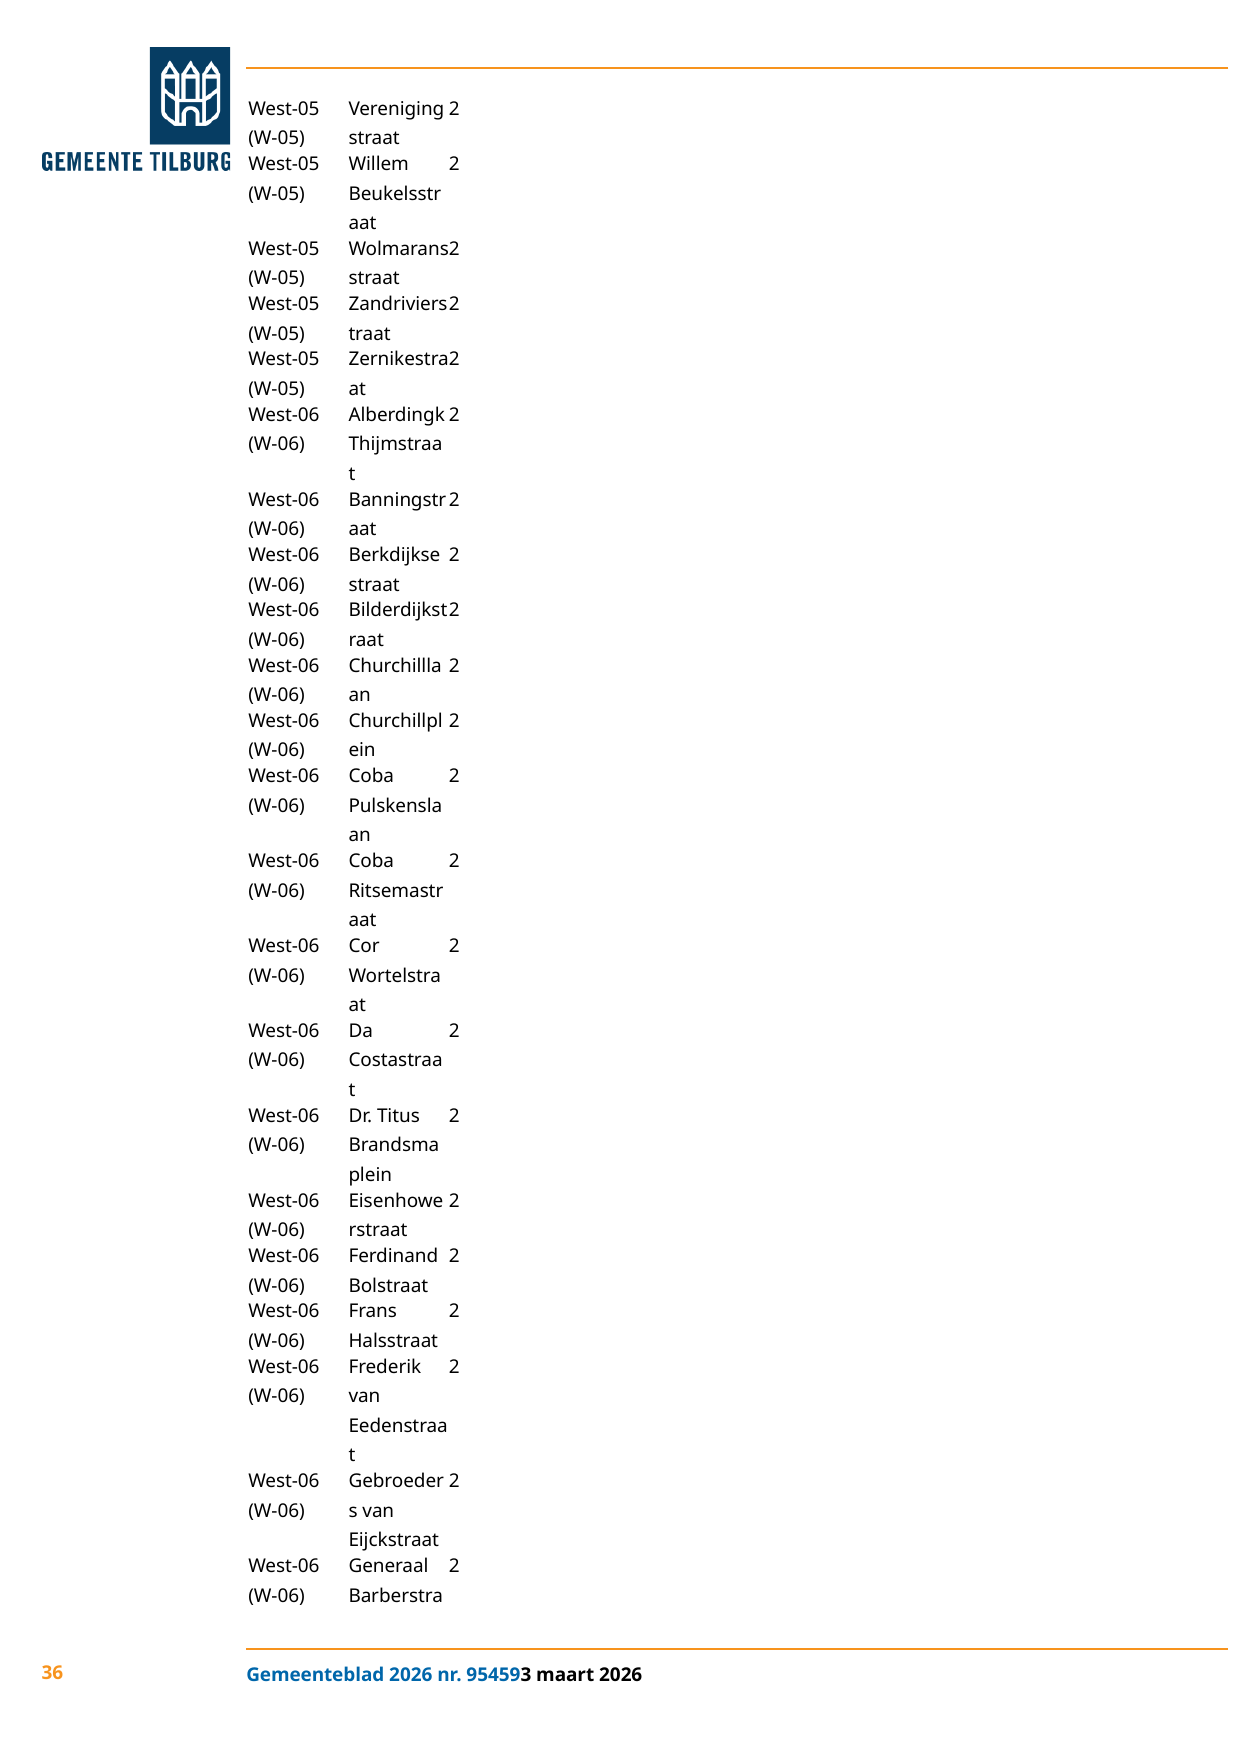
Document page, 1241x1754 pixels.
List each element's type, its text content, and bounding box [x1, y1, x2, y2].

table_cell [549, 763, 649, 847]
table_cell West-06 (W-06) [248, 1187, 348, 1242]
table_cell West-05 (W-05) [248, 150, 348, 235]
table_cell Ferdinand Bolstraat [348, 1242, 449, 1297]
table_cell [549, 1242, 649, 1297]
table_cell 2 [449, 1242, 549, 1297]
table_cell [549, 95, 649, 150]
table_cell [549, 932, 649, 1017]
table_cell 2 [449, 1298, 549, 1353]
table_cell West-06 (W-06) [248, 1242, 348, 1297]
table_cell Wolmaransstraat [348, 235, 449, 290]
table_cell [549, 486, 649, 541]
table_cell West-06 (W-06) [248, 1467, 348, 1552]
table_cell [549, 1467, 649, 1552]
table_cell [549, 707, 649, 762]
table_cell Zernikestraat [348, 346, 449, 401]
table_cell 2 [449, 1017, 549, 1102]
table_cell [549, 401, 649, 486]
picture [41, 47, 231, 172]
table_cell Bilderdijkstraat [348, 596, 449, 652]
table_cell 2 [449, 95, 549, 150]
table_cell West-06 (W-06) [248, 1017, 348, 1102]
table_cell Churchillplein [348, 707, 449, 762]
table_cell 2 [449, 401, 549, 486]
table_cell [549, 1017, 649, 1102]
table_cell West-05 (W-05) [248, 346, 348, 401]
table_cell West-06 (W-06) [248, 847, 348, 932]
table_cell Gebroeders van Eijckstraat [348, 1467, 449, 1552]
table_cell West-06 (W-06) [248, 486, 348, 541]
table_cell West-06 (W-06) [248, 596, 348, 652]
table_cell [549, 150, 649, 235]
table_cell 2 [449, 1102, 549, 1187]
table_cell Alberdingk Thijmstraat [348, 401, 449, 486]
table_cell 2 [449, 596, 549, 652]
table_cell Da Costastraat [348, 1017, 449, 1102]
table_cell 2 [449, 847, 549, 932]
table_cell Frederik van Eedenstraat [348, 1353, 449, 1467]
table_cell West-06 (W-06) [248, 932, 348, 1017]
table_cell [549, 346, 649, 401]
table_cell Coba Ritsemastraat [348, 847, 449, 932]
table_cell [549, 1552, 649, 1607]
table_cell 2 [449, 763, 549, 847]
table_cell 2 [449, 707, 549, 762]
table_cell 2 [449, 1353, 549, 1467]
table_cell West-06 (W-06) [248, 1102, 348, 1187]
table_cell [549, 1187, 649, 1242]
table_cell Banningstraat [348, 486, 449, 541]
table_cell West-06 (W-06) [248, 541, 348, 596]
table_cell [549, 596, 649, 652]
table_cell 2 [449, 541, 549, 596]
table_cell [549, 1298, 649, 1353]
table_cell Willem Beukelsstraat [348, 150, 449, 235]
table_cell Churchilllaan [348, 652, 449, 707]
table_cell Eisenhowerstraat [348, 1187, 449, 1242]
table_cell [549, 652, 649, 707]
table_cell West-05 (W-05) [248, 290, 348, 346]
table_cell [549, 1353, 649, 1467]
table_cell West-06 (W-06) [248, 707, 348, 762]
table_cell 2 [449, 652, 549, 707]
table_cell 2 [449, 290, 549, 346]
table_cell [549, 541, 649, 596]
table_cell West-06 (W-06) [248, 1552, 348, 1607]
table_cell 2 [449, 1467, 549, 1552]
table_cell Verenigingstraat [348, 95, 449, 150]
table_cell Zandrivierstraat [348, 290, 449, 346]
table_cell [549, 847, 649, 932]
table_cell 2 [449, 150, 549, 235]
table_cell Dr. Titus Brandsmaplein [348, 1102, 449, 1187]
table_cell West-06 (W-06) [248, 1353, 348, 1467]
table_cell 2 [449, 235, 549, 290]
table_cell Cor Wortelstraat [348, 932, 449, 1017]
table_cell [549, 1102, 649, 1187]
table_cell [549, 290, 649, 346]
table_cell 2 [449, 346, 549, 401]
table_cell 2 [449, 486, 549, 541]
table_cell 2 [449, 1552, 549, 1607]
table_cell Coba Pulskenslaan [348, 763, 449, 847]
table_cell West-06 (W-06) [248, 652, 348, 707]
table_cell 2 [449, 1187, 549, 1242]
table_cell Frans Halsstraat [348, 1298, 449, 1353]
table_cell West-06 (W-06) [248, 1298, 348, 1353]
table_cell West-05 (W-05) [248, 95, 348, 150]
table_cell 2 [449, 932, 549, 1017]
table_cell Berkdijksestraat [348, 541, 449, 596]
table_cell West-05 (W-05) [248, 235, 348, 290]
table_cell West-06 (W-06) [248, 401, 348, 486]
table_cell Generaal Barberstra [348, 1552, 449, 1607]
table_cell West-06 (W-06) [248, 763, 348, 847]
table_cell [549, 235, 649, 290]
